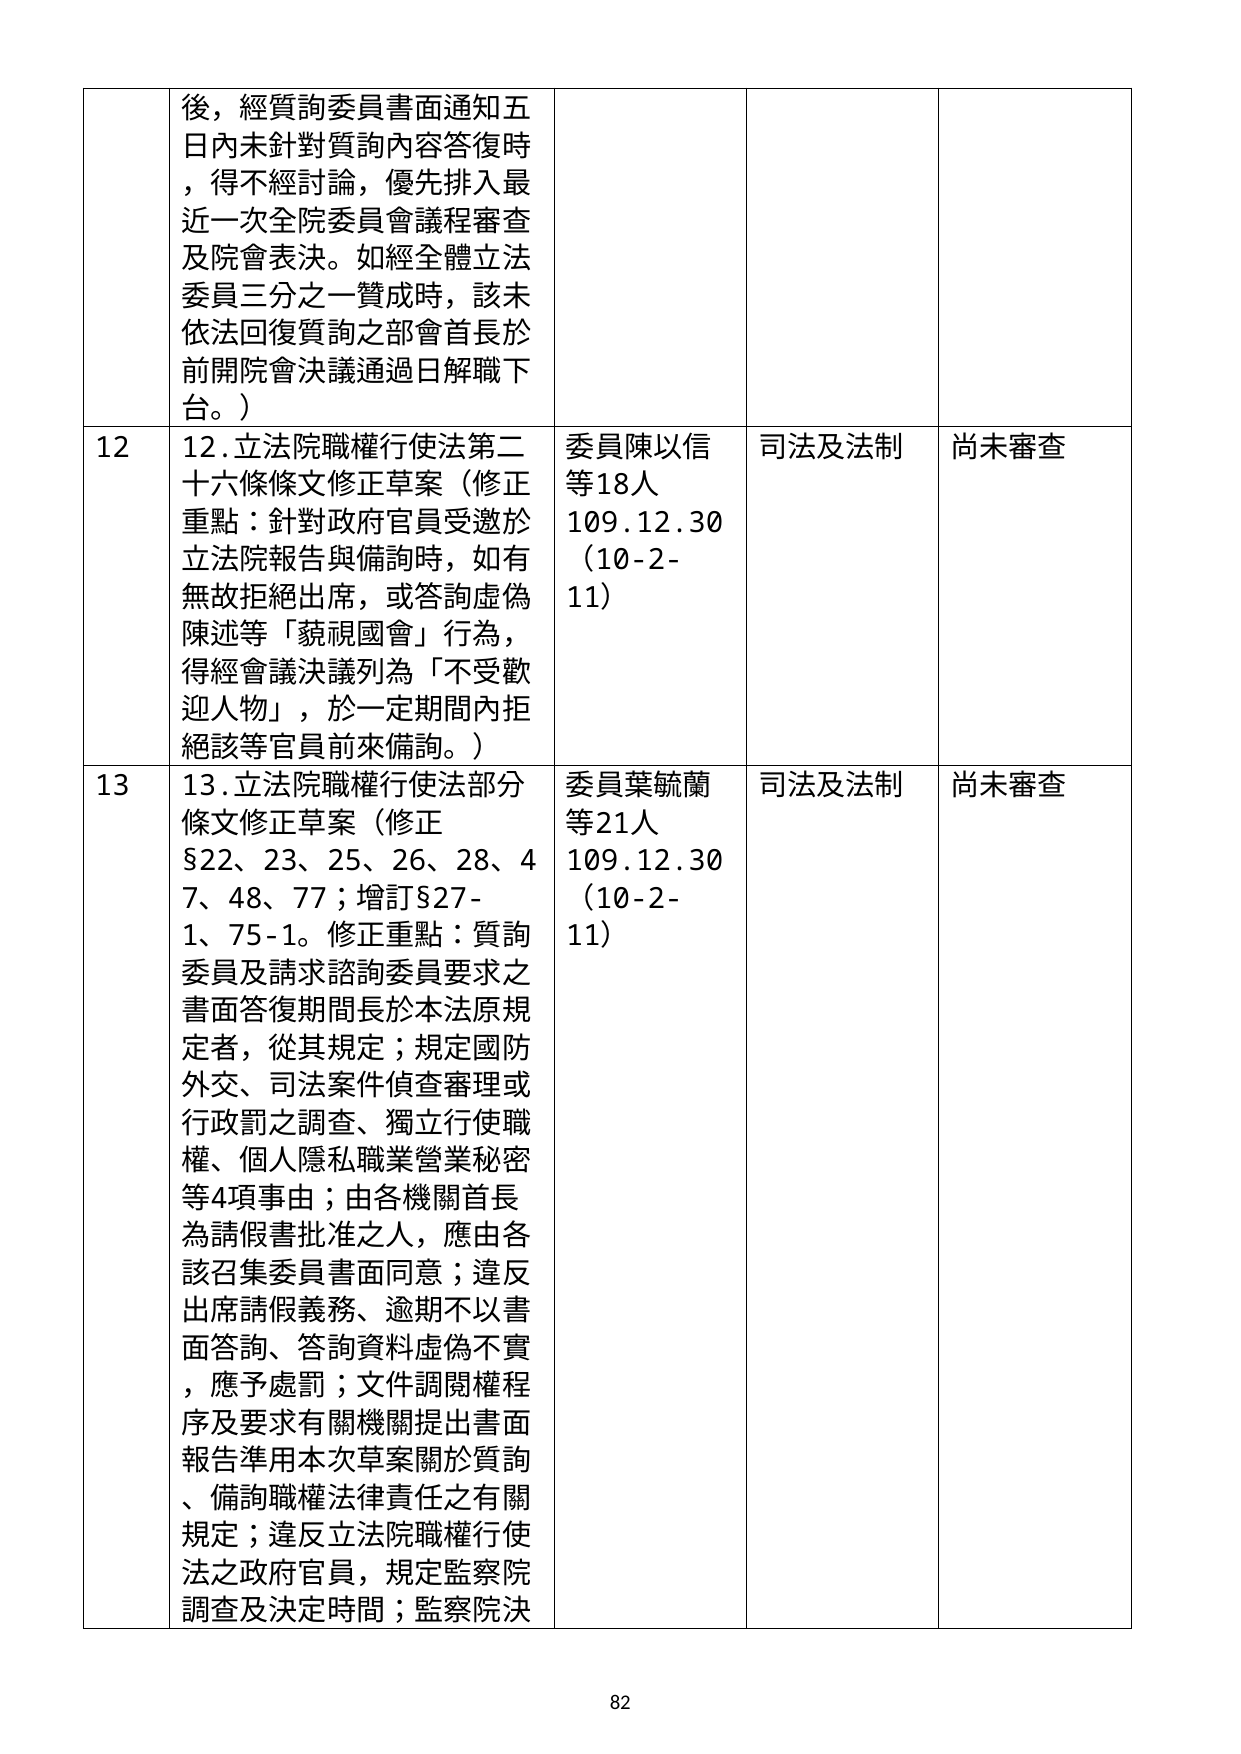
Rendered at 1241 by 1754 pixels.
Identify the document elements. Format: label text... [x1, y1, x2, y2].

table_cell 13 [84, 766, 169, 1628]
table_cell [747, 89, 938, 426]
table_cell 委員陳以信等18人 109.12.30 （10-2-11） [555, 427, 746, 765]
table_cell 12.立法院職權行使法第二十六條條文修正草案（修正重點：針對政府官員受邀於立法院報告與備詢時，如有無故拒絕出席，或答詢虛偽陳述等「藐視國會」行為，得經會議決議列為「不受歡迎人物」，於一定期間內拒絕該等官員前來備詢。） [170, 427, 554, 765]
table_cell 委員葉毓蘭等21人 109.12.30 （10-2-11） [555, 766, 746, 1628]
table_cell [939, 89, 1131, 426]
table_cell 後，經質詢委員書面通知五日內未針對質詢內容答復時，得不經討論，優先排入最近一次全院委員會議程審查及院會表決。如經全體立法委員三分之一贊成時，該未依法回復質詢之部會首長於前開院會決議通過日解職下台。） [170, 89, 554, 426]
table_cell 尚未審查 [939, 766, 1131, 1628]
table_cell 13.立法院職權行使法部分條文修正草案（修正§22、23、25、26、28、47、48、77；增訂§27-1、75-1。修正重點：質詢委員及請求諮詢委員要求之書面答復期間長於本法原規定者，從其規定；規定國防外交、司法案件偵查審理或行政罰之調查、獨立行使職權、個人隱私職業營業秘密等4項事由；由各機關首長為請假書批准之人，應由各該召集委員書面同意；違反出席請假義務、逾期不以書面答詢、答詢資料虛偽不實，應予處罰；文件調閱權程序及要求有關機關提出書面報告準用本次草案關於質詢、備詢職權法律責任之有關規定；違反立法院職權行使法之政府官員，規定監察院調查及決定時間；監察院決 [170, 766, 554, 1628]
table_cell 12 [84, 427, 169, 765]
table_cell [84, 89, 169, 426]
table_cell [555, 89, 746, 426]
table_cell 司法及法制 [747, 766, 938, 1628]
table_cell 尚未審查 [939, 427, 1131, 765]
table_cell 司法及法制 [747, 427, 938, 765]
